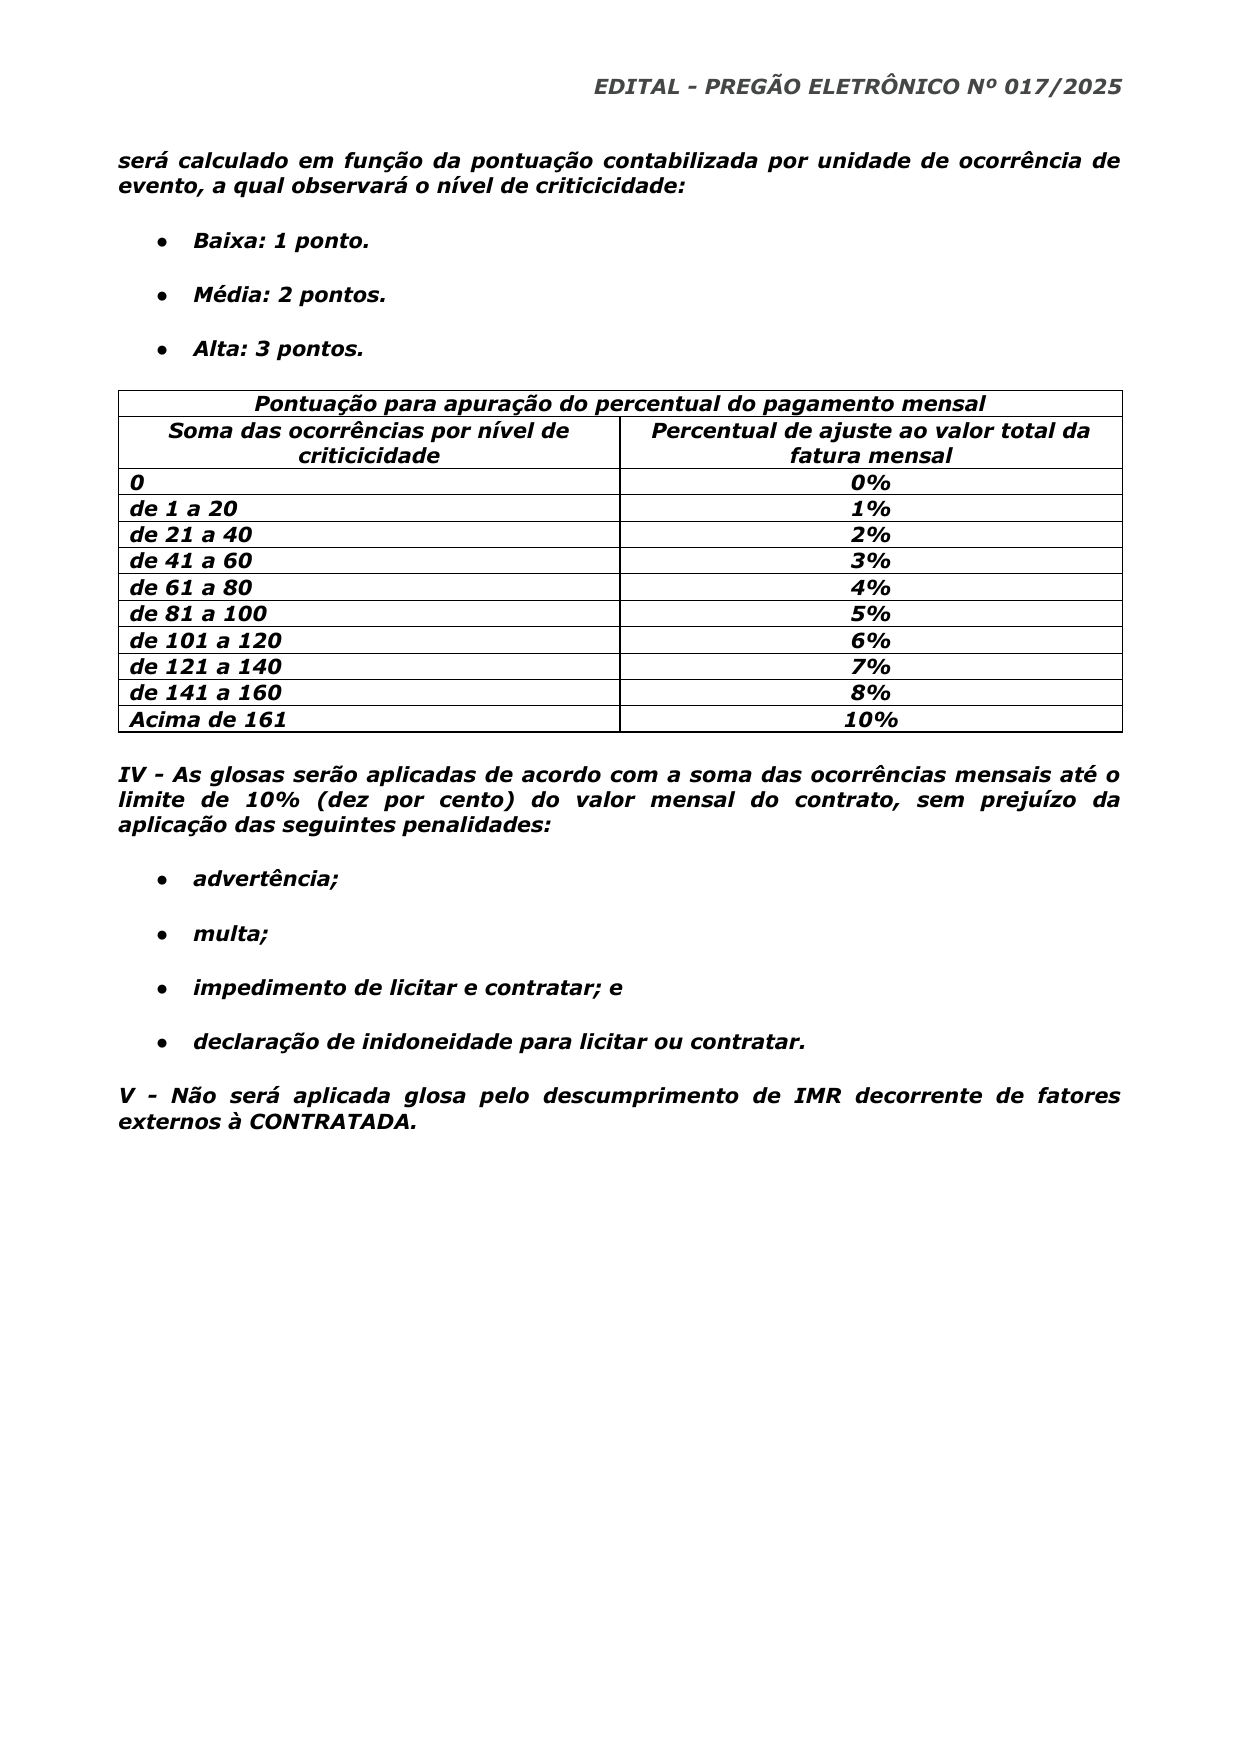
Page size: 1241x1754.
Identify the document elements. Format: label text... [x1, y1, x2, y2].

table_cell de 41 a 60 [119, 548, 619, 573]
list advertência; [156, 866, 1122, 891]
table_cell 10% [621, 706, 1122, 731]
text será calculado em função da pontuação contabilizada por unidade de ocorrência de evento, a qual observará o nível de criticicidade: [118, 148, 1122, 198]
list Baixa: 1 ponto. [156, 227, 1122, 253]
table_cell de 61 a 80 [119, 574, 619, 600]
table_cell 8% [621, 680, 1122, 705]
table_cell 7% [621, 654, 1122, 679]
list multa; [156, 920, 1122, 946]
table_cell de 101 a 120 [119, 627, 619, 652]
table_cell 1% [621, 495, 1122, 521]
list impedimento de licitar e contratar; e [156, 974, 1122, 1000]
table_cell de 81 a 100 [119, 601, 619, 626]
list Alta: 3 pontos. [156, 336, 1122, 361]
table_cell de 21 a 40 [119, 522, 619, 547]
table_cell de 1 a 20 [119, 495, 619, 521]
table_cell Percentual de ajuste ao valor total da fatura mensal [621, 417, 1122, 468]
table_cell 5% [621, 601, 1122, 626]
table_cell Acima de 161 [119, 706, 619, 731]
list declaração de inidoneidade para licitar ou contratar. [156, 1029, 1122, 1054]
table_header Pontuação para apuração do percentual do pagamento mensal [119, 391, 1122, 416]
table_cell Soma das ocorrências por nível de criticicidade [119, 417, 619, 468]
text V - Não será aplicada glosa pelo descumprimento de IMR decorrente de fatores externos à CONTRATADA. [118, 1083, 1122, 1134]
table_cell 0% [621, 469, 1122, 494]
text IV - As glosas serão aplicadas de acordo com a soma das ocorrências mensais até o limite de 10% (dez por cento) do valor mensal do contrato, sem prejuízo da aplicação das seguintes penalidades: [118, 761, 1122, 837]
table_cell de 141 a 160 [119, 680, 619, 705]
table_cell 0 [119, 469, 619, 494]
list Média: 2 pontos. [156, 281, 1122, 307]
table_cell 3% [621, 548, 1122, 573]
table_cell 6% [621, 627, 1122, 652]
table_cell de 121 a 140 [119, 654, 619, 679]
table_cell 4% [621, 574, 1122, 600]
table_cell 2% [621, 522, 1122, 547]
